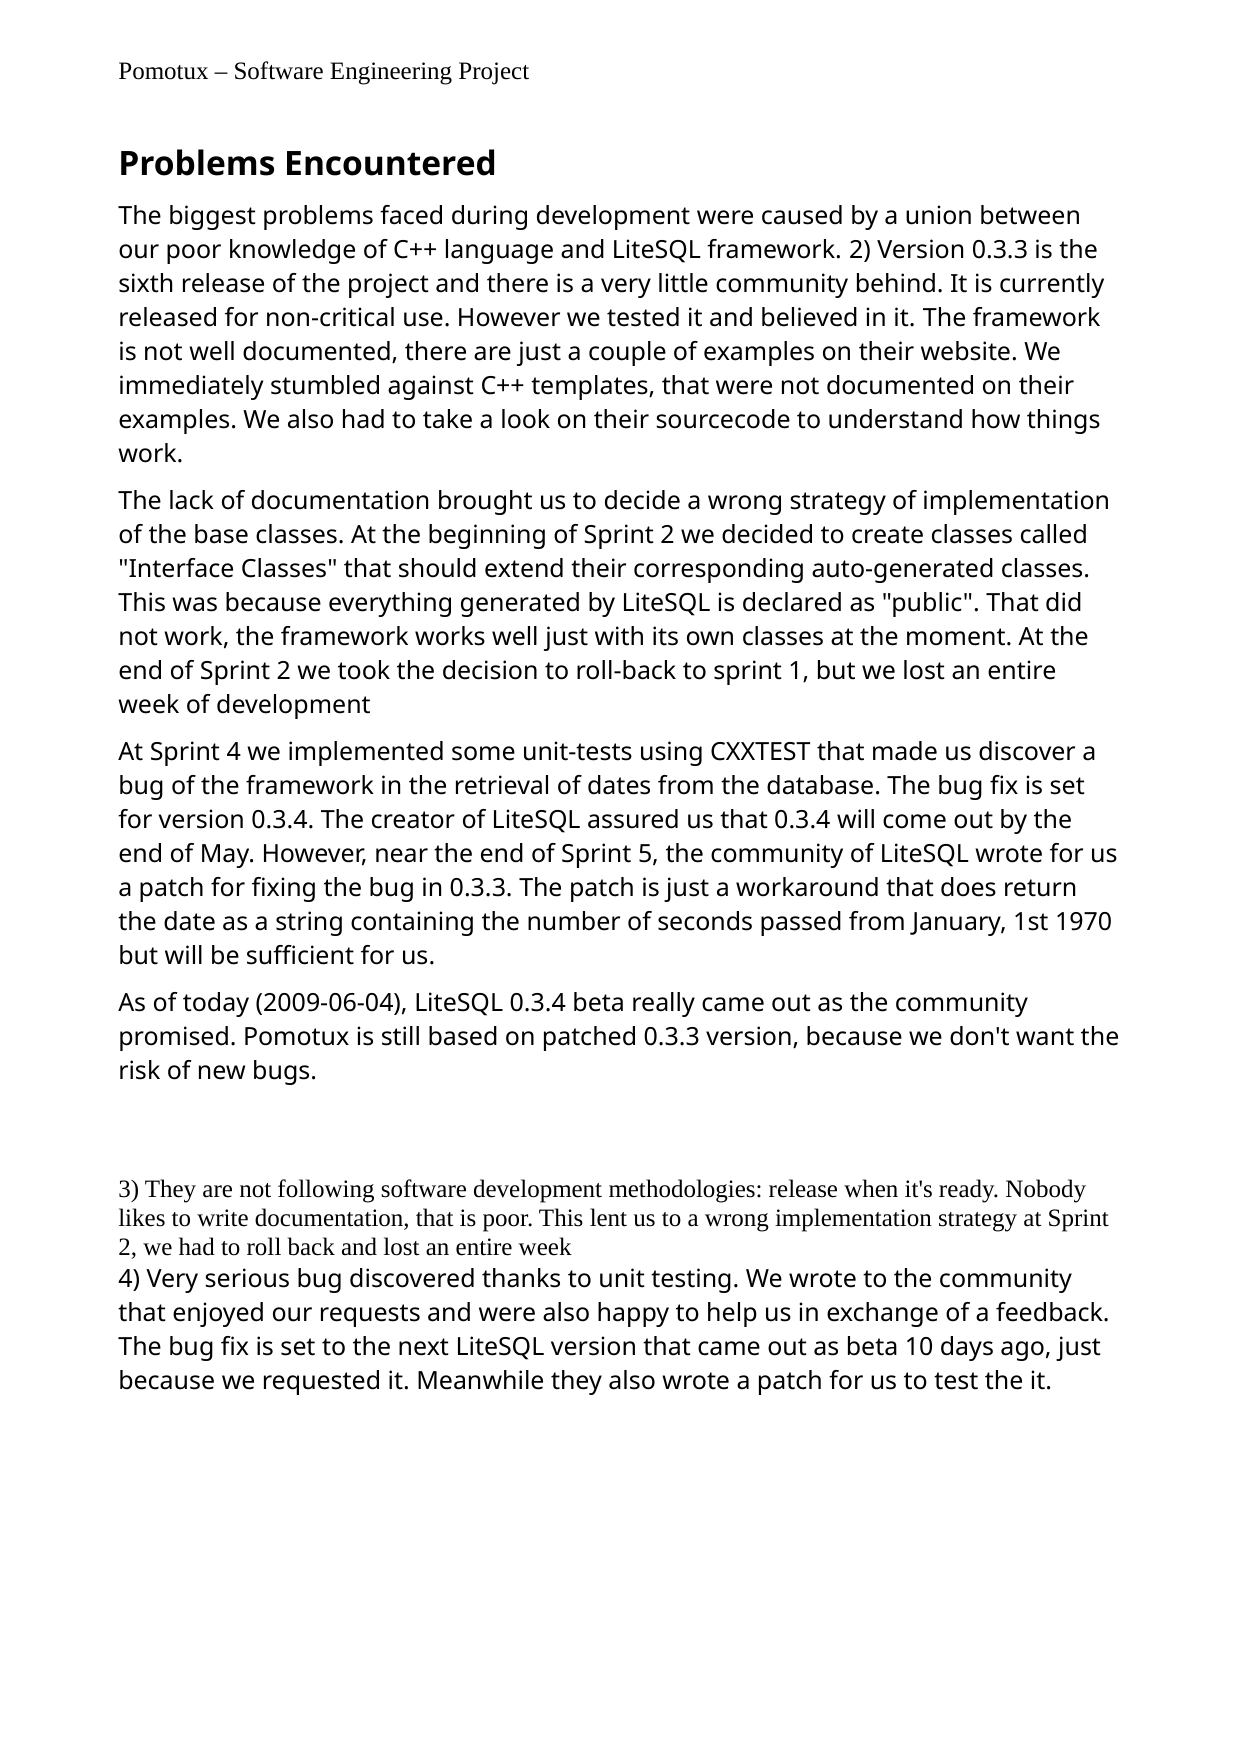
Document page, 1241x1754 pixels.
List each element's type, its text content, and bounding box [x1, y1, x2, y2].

text The biggest problems faced during development were caused by a union between our poor knowledge of C++ language and LiteSQL framework. 2) Version 0.3.3 is the sixth release of the project and there is a very little community behind. It is currently released for non-critical use. However we tested it and believed in it. The framework is not well documented, there are just a couple of examples on their website. We immediately stumbled against C++ templates, that were not documented on their examples. We also had to take a look on their sourcecode to understand how things work. [118, 198, 1122, 470]
text The lack of documentation brought us to decide a wrong strategy of implementation of the base classes. At the beginning of Sprint 2 we decided to create classes called "Interface Classes" that should extend their corresponding auto-generated classes. This was because everything generated by LiteSQL is declared as "public". That did not work, the framework works well just with its own classes at the moment. At the end of Sprint 2 we took the decision to roll-back to sprint 1, but we lost an entire week of development [118, 483, 1122, 721]
text As of today (2009-06-04), LiteSQL 0.3.4 beta really came out as the community promised. Pomotux is still based on patched 0.3.3 version, because we don't want the risk of new bugs. [118, 984, 1122, 1087]
text At Sprint 4 we implemented some unit-tests using CXXTEST that made us discover a bug of the framework in the retrieval of dates from the database. The bug fix is set for version 0.3.4. The creator of LiteSQL assured us that 0.3.4 will come out by the end of May. However, near the end of Sprint 5, the community of LiteSQL wrote for us a patch for fixing the bug in 0.3.3. The patch is just a workaround that does return the date as a string containing the number of seconds passed from January, 1st 1970 but will be sufficient for us. [118, 734, 1122, 972]
subtitle Problems Encountered [118, 139, 1122, 185]
text 4) Very serious bug discovered thanks to unit testing. We wrote to the community that enjoyed our requests and were also happy to help us in exchange of a feedback. The bug fix is set to the next LiteSQL version that came out as beta 10 days ago, just because we requested it. Meanwhile they also wrote a patch for us to test the it. [118, 1261, 1122, 1397]
text 3) They are not following software development methodologies: release when it's ready. Nobody likes to write documentation, that is poor. This lent us to a wrong implementation strategy at Sprint 2, we had to roll back and lost an entire week [118, 1174, 1122, 1261]
